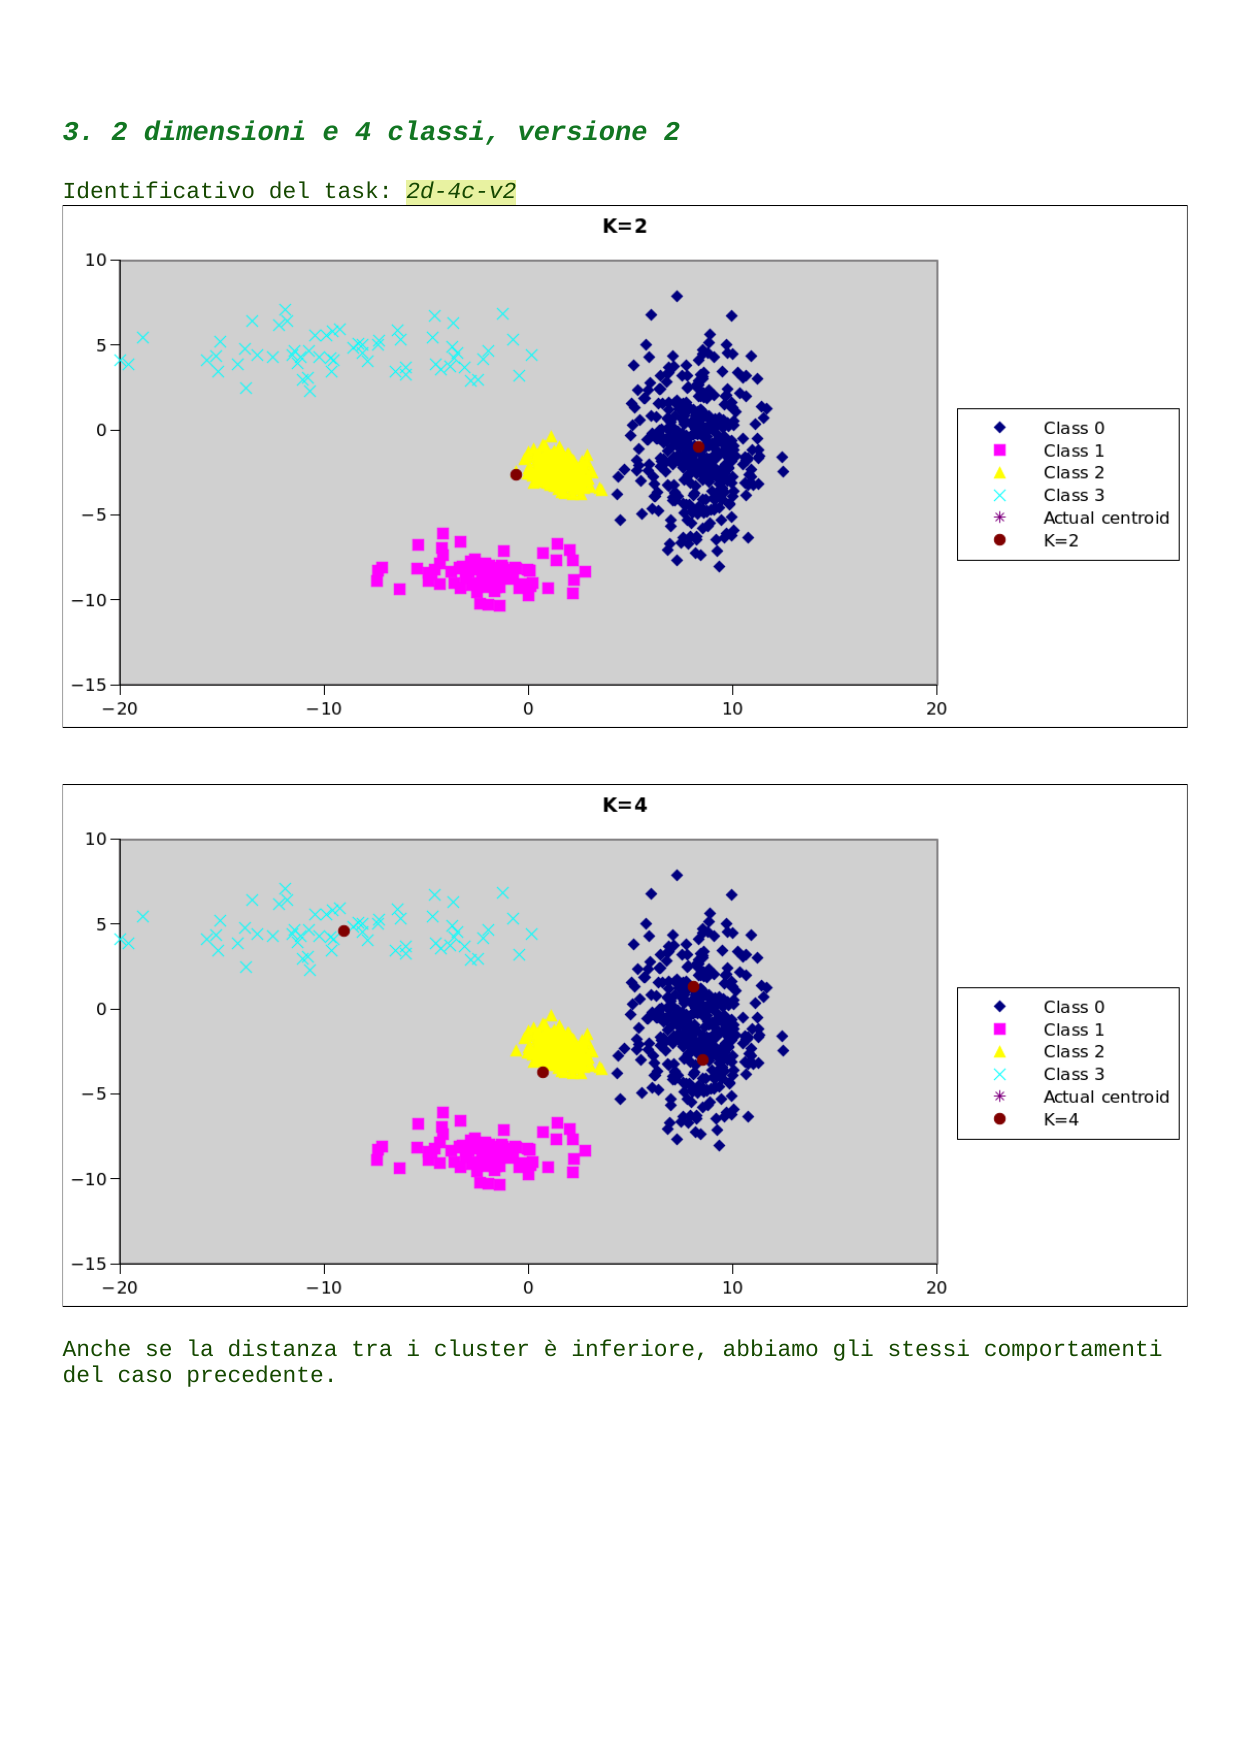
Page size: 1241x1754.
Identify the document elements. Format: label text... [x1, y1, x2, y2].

picture [62, 784, 1188, 1307]
text 3. 2 dimensioni e 4 classi, versione 2 [62, 118, 1187, 149]
text Anche se la distanza tra i cluster è inferiore, abbiamo gli stessi comportamenti del caso precedente. [62, 1337, 1187, 1389]
picture [62, 205, 1188, 728]
text Identificativo del task: 2d-4c-v2 [62, 179, 1187, 205]
